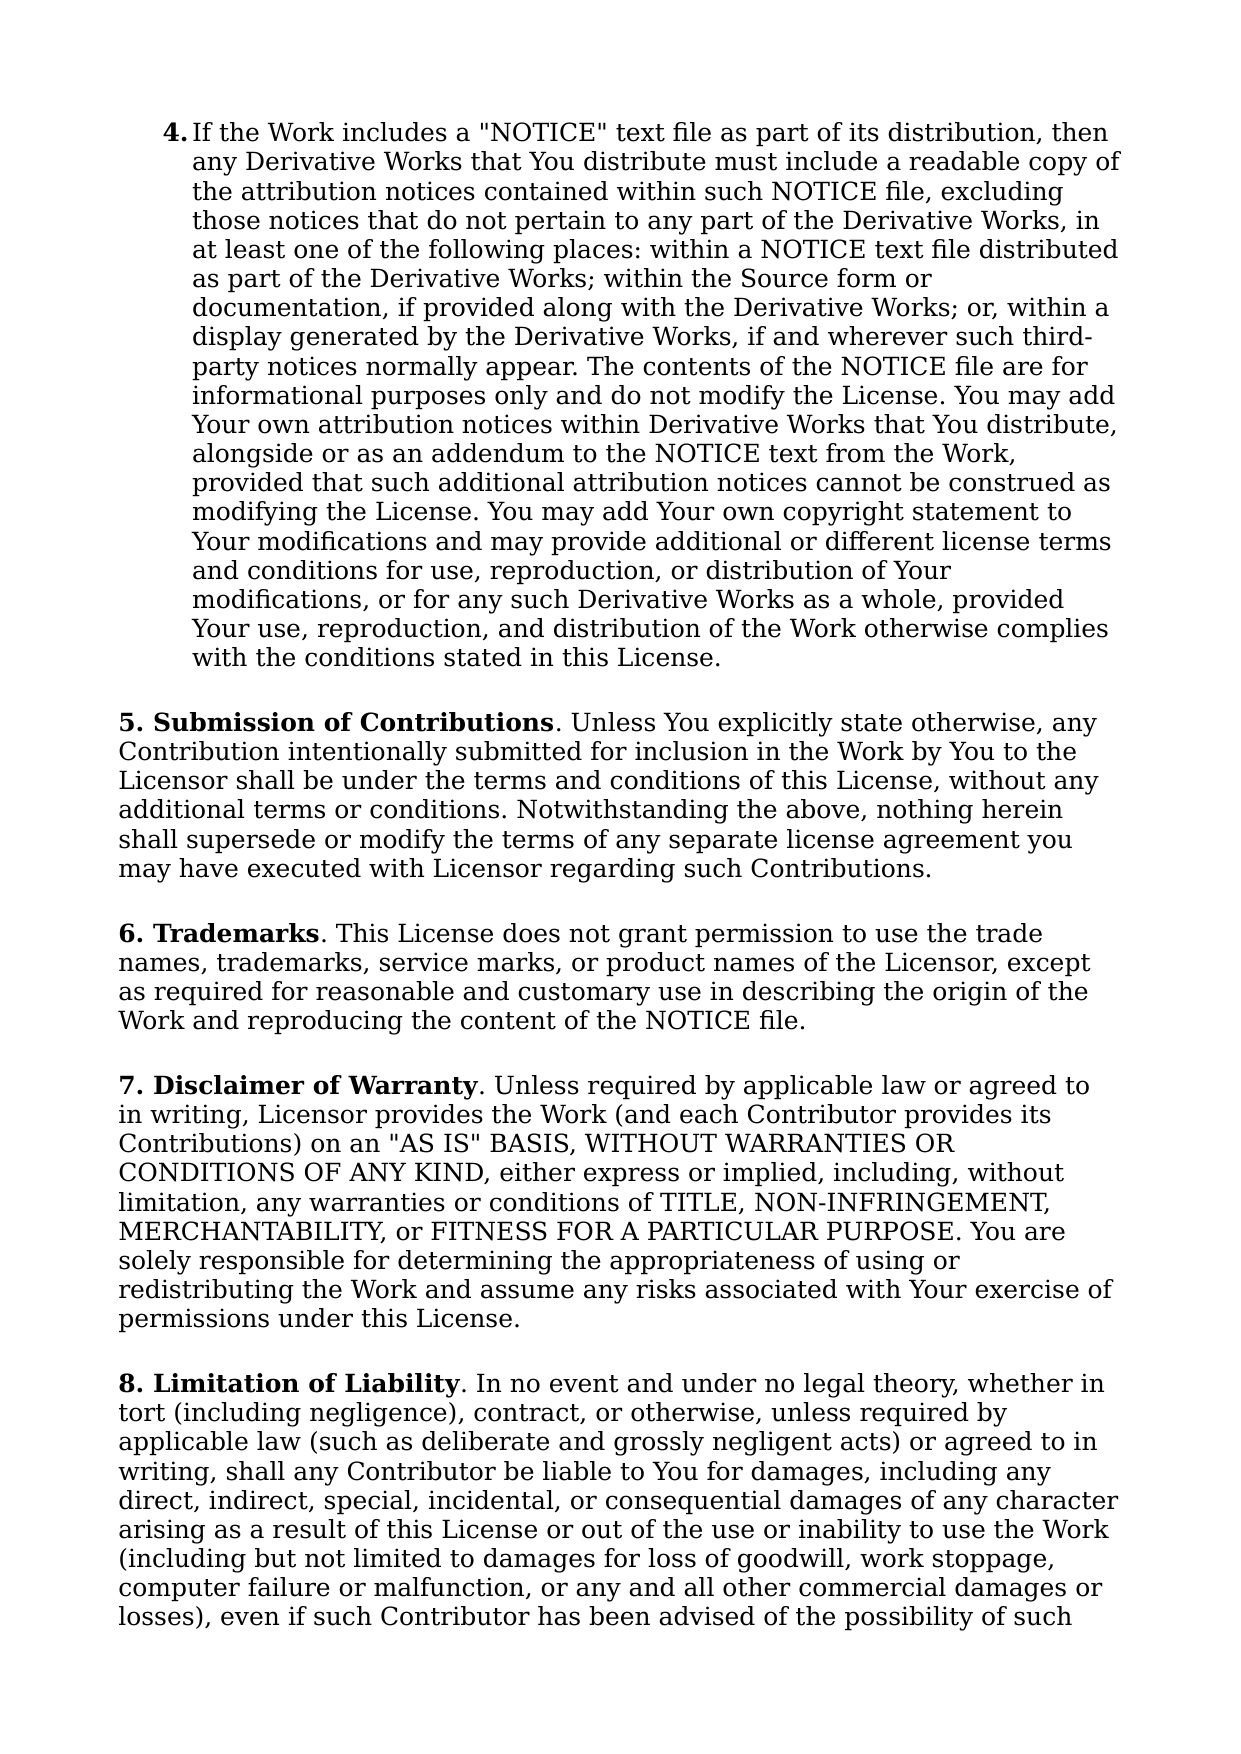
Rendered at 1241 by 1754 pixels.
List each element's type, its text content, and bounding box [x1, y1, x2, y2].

text 5. Submission of Contributions. Unless You explicitly state otherwise, any Contribution intentionally submitted for inclusion in the Work by You to the Licensor shall be under the terms and conditions of this License, without any additional terms or conditions. Notwithstanding the above, nothing herein shall supersede or modify the terms of any separate license agreement you may have executed with Licensor regarding such Contributions. [118, 708, 1122, 883]
text 8. Limitation of Liability. In no event and under no legal theory, whether in tort (including negligence), contract, or otherwise, unless required by applicable law (such as deliberate and grossly negligent acts) or agreed to in writing, shall any Contributor be liable to You for damages, including any direct, indirect, special, incidental, or consequential damages of any character arising as a result of this License or out of the use or inability to use the Work (including but not limited to damages for loss of goodwill, work stoppage, computer failure or malfunction, or any and all other commercial damages or losses), even if such Contributor has been advised of the possibility of such [118, 1369, 1122, 1632]
text 6. Trademarks. This License does not grant permission to use the trade names, trademarks, service marks, or product names of the Licensor, except as required for reasonable and customary use in describing the origin of the Work and reproducing the content of the NOTICE file. [118, 918, 1122, 1035]
list If the Work includes a "NOTICE" text file as part of its distribution, then any Derivative Works that You distribute must include a readable copy of the attribution notices contained within such NOTICE file, excluding those notices that do not pertain to any part of the Derivative Works, in at least one of the following places: within a NOTICE text file distributed as part of the Derivative Works; within the Source form or documentation, if provided along with the Derivative Works; or, within a display generated by the Derivative Works, if and wherever such third-party notices normally appear. The contents of the NOTICE file are for informational purposes only and do not modify the License. You may add Your own attribution notices within Derivative Works that You distribute, alongside or as an addendum to the NOTICE text from the Work, provided that such additional attribution notices cannot be construed as modifying the License. You may add Your own copyright statement to Your modifications and may provide additional or different license terms and conditions for use, reproduction, or distribution of Your modifications, or for any such Derivative Works as a whole, provided Your use, reproduction, and distribution of the Work otherwise complies with the conditions stated in this License. [162, 118, 1122, 672]
text 7. Disclaimer of Warranty. Unless required by applicable law or agreed to in writing, Licensor provides the Work (and each Contributor provides its Contributions) on an "AS IS" BASIS, WITHOUT WARRANTIES OR CONDITIONS OF ANY KIND, either express or implied, including, without limitation, any warranties or conditions of TITLE, NON-INFRINGEMENT, MERCHANTABILITY, or FITNESS FOR A PARTICULAR PURPOSE. You are solely responsible for determining the appropriateness of using or redistributing the Work and assume any risks associated with Your exercise of permissions under this License. [118, 1071, 1122, 1333]
